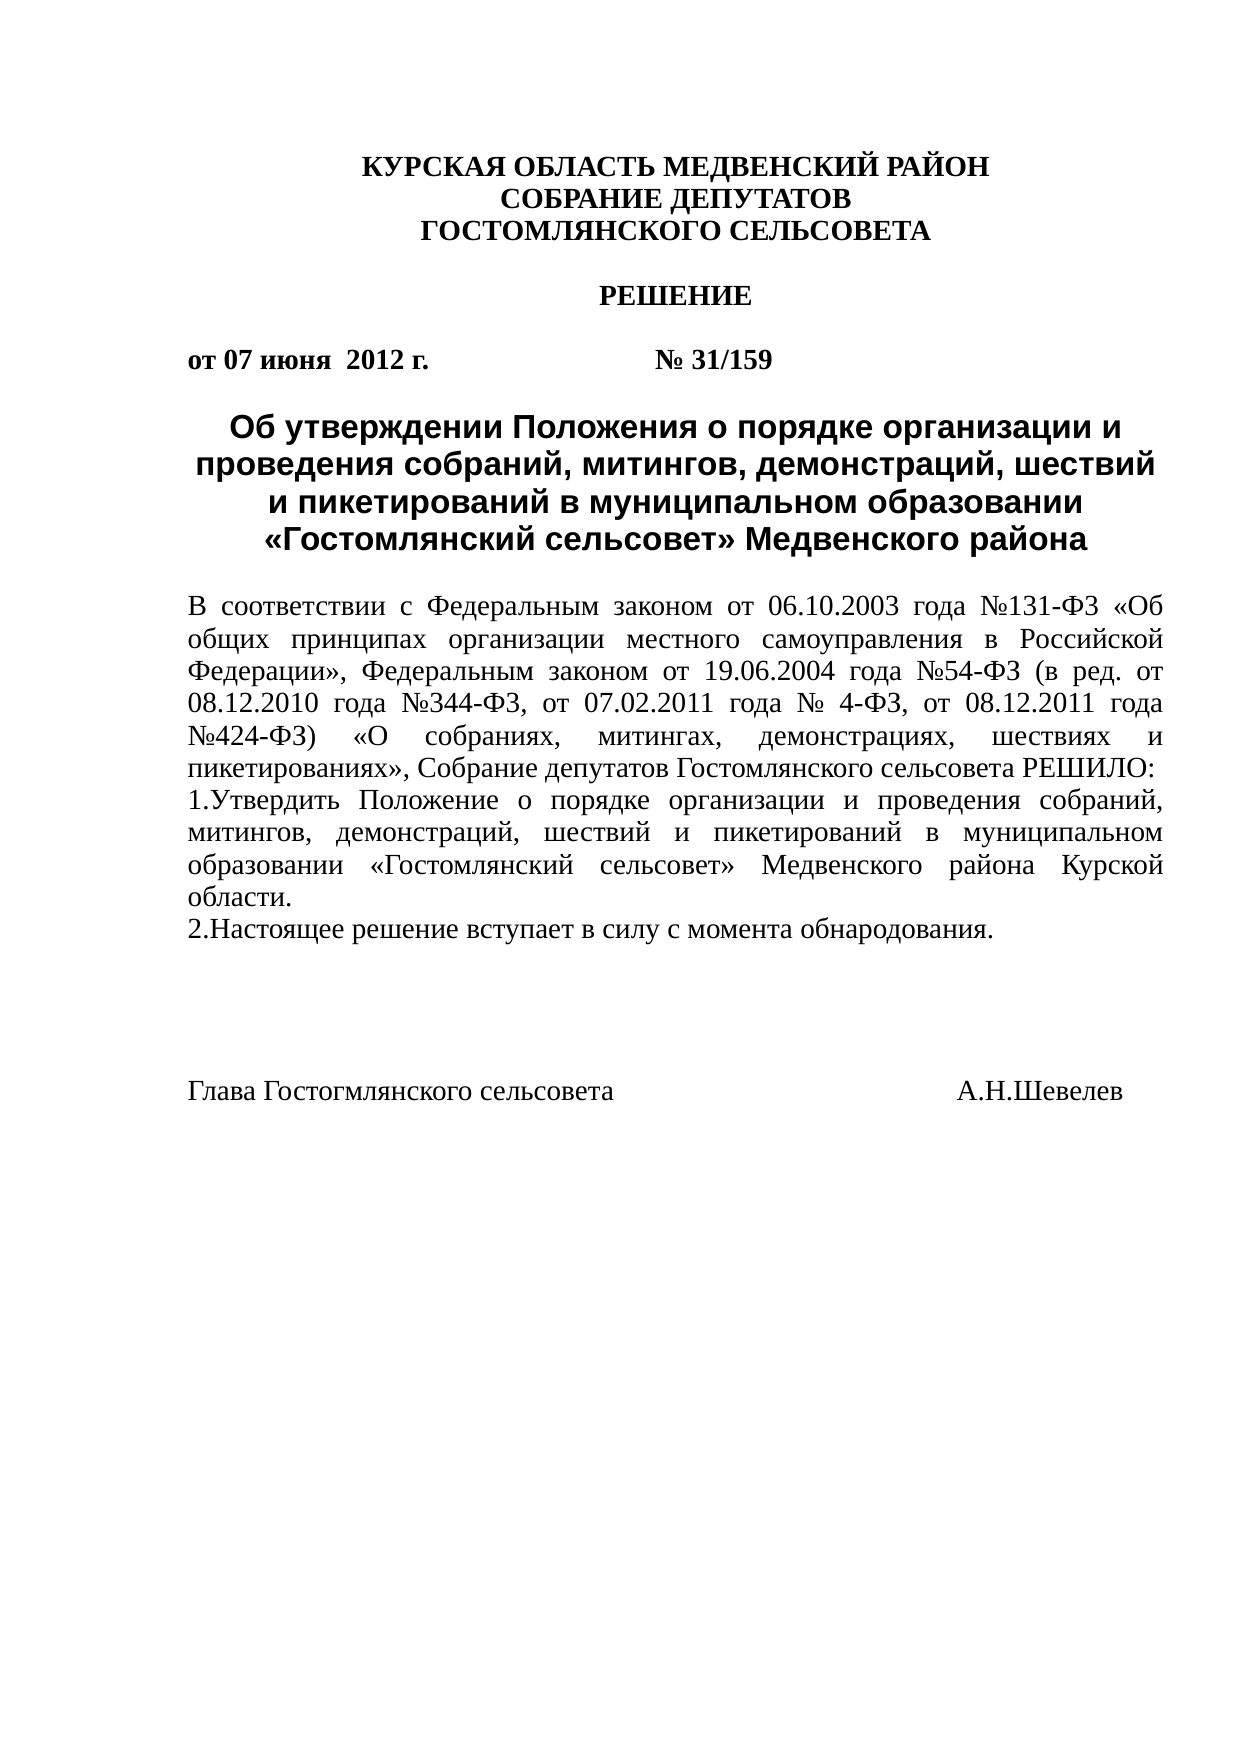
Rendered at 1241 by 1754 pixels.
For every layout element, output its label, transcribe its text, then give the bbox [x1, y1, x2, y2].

text Об утверждении Положения о порядке организации и проведения собраний, митингов, демонстраций, шествий и пикетирований в муниципальном образовании «Гостомлянский сельсовет» Медвенского района [187, 408, 1164, 557]
text КУРСКАЯ ОБЛАСТЬ МЕДВЕНСКИЙ РАЙОН [187, 150, 1164, 182]
text 2.Настоящее решение вступает в силу с момента обнародования. [187, 913, 1164, 945]
text В соответствии с Федеральным законом от 06.10.2003 года №131-Ф3 «Об общих принципах организации местного самоуправления в Российской Федерации», Федеральным законом от 19.06.2004 года №54-ФЗ (в ред. от 08.12.2010 года №344-Ф3, от 07.02.2011 года № 4-ФЗ, от 08.12.2011 года №424-ФЗ) «О собраниях, митингах, демонстрациях, шествиях и пикетированиях», Собрание депутатов Гостомлянского сельсовета РЕШИЛО: [187, 590, 1164, 783]
text 1.Утвердить Положение о порядке организации и проведения собраний, митингов, демонстраций, шествий и пикетирований в муниципальном образовании «Гостомлянский сельсовет» Медвенского района Курской области. [187, 783, 1164, 913]
text РЕШЕНИЕ [187, 279, 1164, 311]
text ГОСТОМЛЯНСКОГО СЕЛЬСОВЕТА [187, 214, 1164, 247]
text Глава Гостогмлянского сельсовета А.Н.Шевелев [187, 1074, 1164, 1106]
text СОБРАНИЕ ДЕПУТАТОВ [187, 182, 1164, 214]
text от 07 июня 2012 г. № 31/159 [187, 344, 1164, 376]
